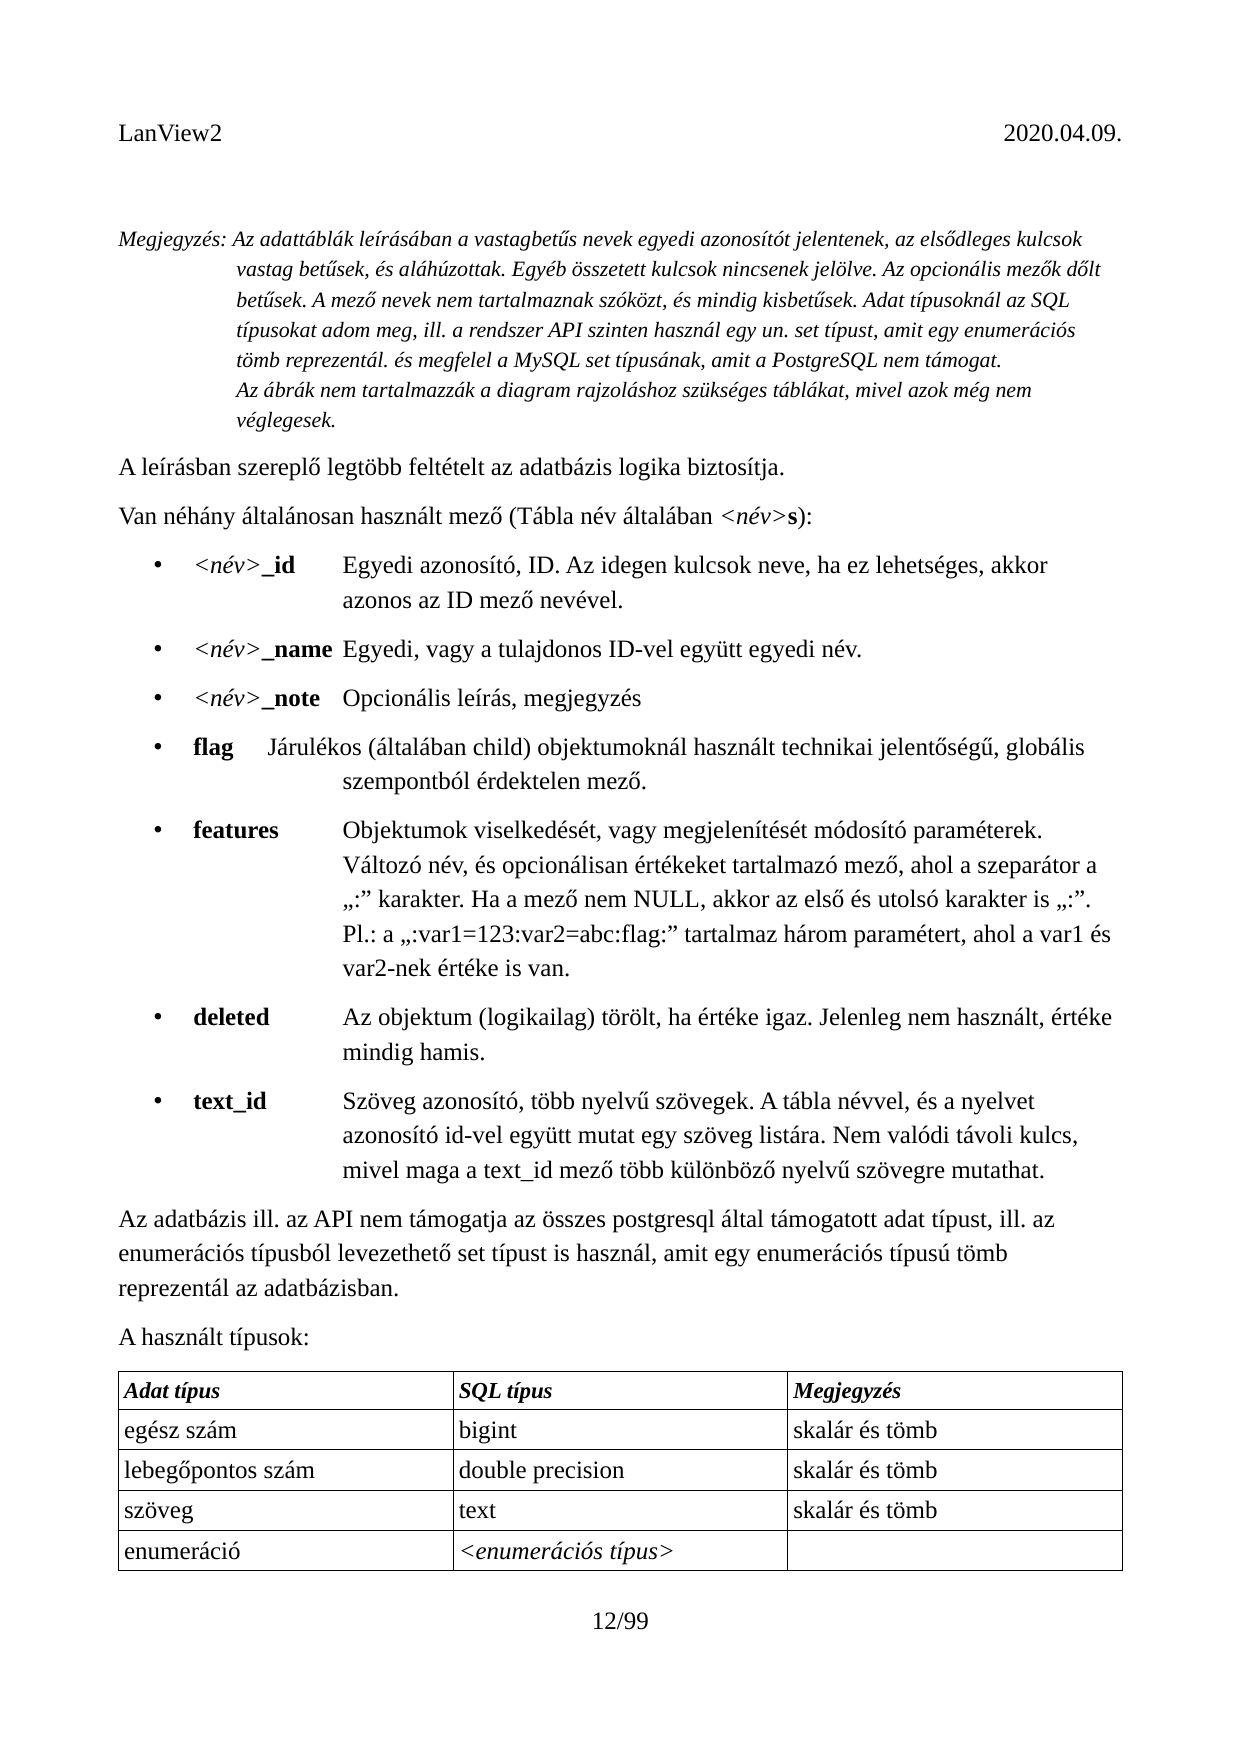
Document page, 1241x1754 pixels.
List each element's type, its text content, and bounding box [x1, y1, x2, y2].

table_cell skalár és tömb [788, 1450, 1122, 1490]
list <név>_name Egyedi, vagy a tulajdonos ID-vel együtt egyedi név. [153, 634, 1122, 663]
text Megjegyzés: Az adattáblák leírásában a vastagbetűs nevek egyedi azonosítót jelentenek, az elsődleges kulcsok vastag betűsek, és aláhúzottak. Egyéb összetett kulcsok nincsenek jelölve. Az opcionális mezők dőlt betűsek. A mező nevek nem tartalmaznak szóközt, és mindig kisbetűsek. Adat típusoknál az SQL típusokat adom meg, ill. a rendszer API szinten használ egy un. set típust, amit egy enumerációs tömb reprezentál. és megfelel a MySQL set típusának, amit a PostgreSQL nem támogat. Az ábrák nem tartalmazzák a diagram rajzoláshoz szükséges táblákat, mivel azok még nem véglegesek. [118, 226, 1122, 433]
text A használt típusok: [118, 1322, 1122, 1351]
list text_id Szöveg azonosító, több nyelvű szövegek. A tábla névvel, és a nyelvet azonosító id-vel együtt mutat egy szöveg listára. Nem valódi távoli kulcs, mivel maga a text_id mező több különböző nyelvű szövegre mutathat. [153, 1086, 1122, 1184]
list deleted Az objektum (logikailag) törölt, ha értéke igaz. Jelenleg nem használt, értéke mindig hamis. [153, 1002, 1122, 1066]
table_cell lebegőpontos szám [119, 1450, 453, 1490]
table_cell [788, 1531, 1122, 1570]
table_cell <enumerációs típus> [454, 1531, 787, 1570]
text Az adatbázis ill. az API nem támogatja az összes postgresql által támogatott adat típust, ill. az enumerációs típusból levezethető set típust is használ, amit egy enumerációs típusú tömb reprezentál az adatbázisban. [118, 1204, 1122, 1302]
table_cell bigint [454, 1410, 787, 1449]
text A leírásban szereplő legtöbb feltételt az adatbázis logika biztosítja. [118, 452, 1122, 481]
list flag Járulékos (általában child) objektumoknál használt technikai jelentőségű, globális szempontból érdektelen mező. [153, 732, 1122, 795]
table_cell skalár és tömb [788, 1491, 1122, 1530]
table_cell skalár és tömb [788, 1410, 1122, 1449]
table_header SQL típus [454, 1372, 787, 1409]
table_cell text [454, 1491, 787, 1530]
table_cell double precision [454, 1450, 787, 1490]
table_cell szöveg [119, 1491, 453, 1530]
table_header Megjegyzés [788, 1372, 1122, 1409]
text Van néhány általánosan használt mező (Tábla név általában <név>s): [118, 501, 1122, 530]
table_cell egész szám [119, 1410, 453, 1449]
list features Objektumok viselkedését, vagy megjelenítését módosító paraméterek. Változó név, és opcionálisan értékeket tartalmazó mező, ahol a szeparátor a „:” karakter. Ha a mező nem NULL, akkor az első és utolsó karakter is „:”. Pl.: a „:var1=123:var2=abc:flag:” tartalmaz három paramétert, ahol a var1 és var2-nek értéke is van. [153, 816, 1122, 982]
table_cell enumeráció [119, 1531, 453, 1570]
list <név>_note Opcionális leírás, megjegyzés [153, 683, 1122, 712]
list <név>_id Egyedi azonosító, ID. Az idegen kulcsok neve, ha ez lehetséges, akkor azonos az ID mező nevével. [153, 550, 1122, 613]
table_header Adat típus [119, 1372, 453, 1409]
